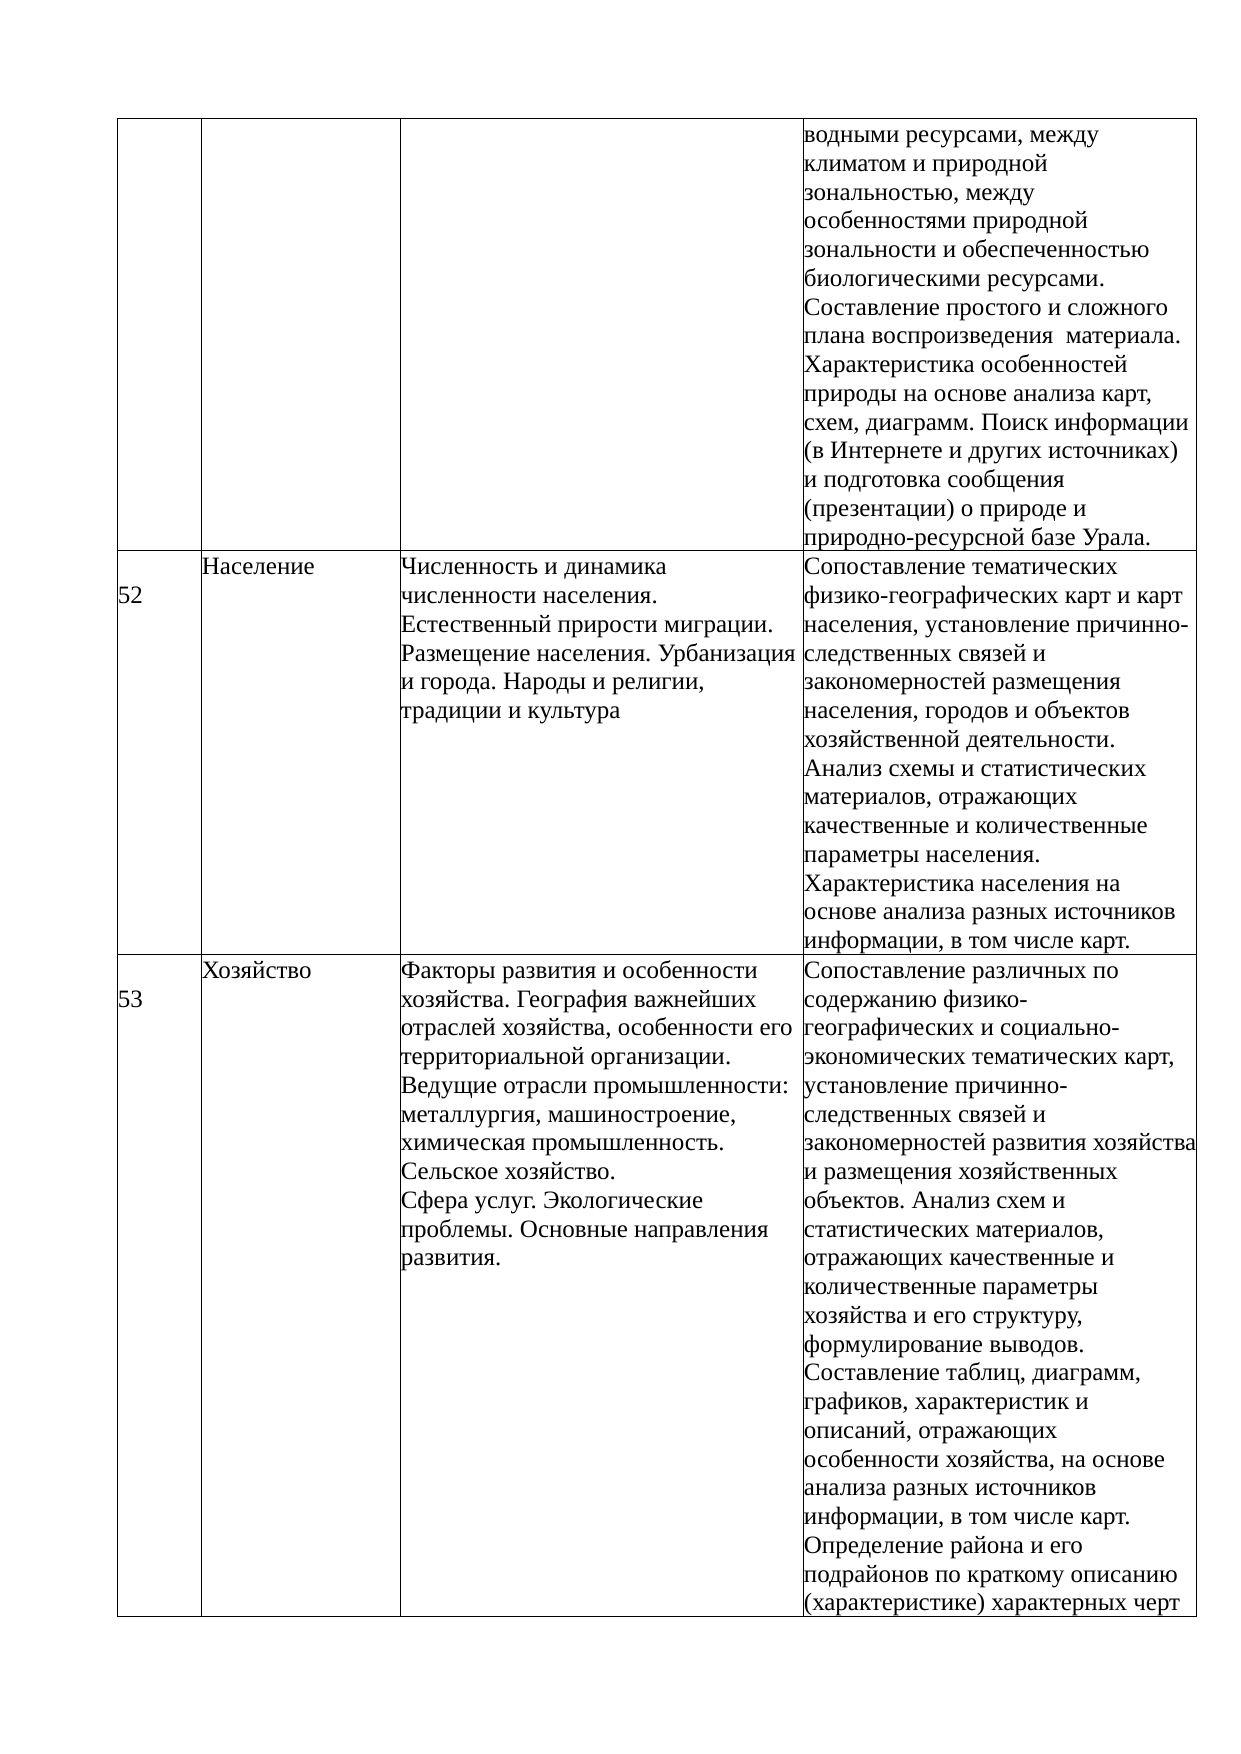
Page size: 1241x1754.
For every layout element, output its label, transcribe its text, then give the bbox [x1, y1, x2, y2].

table_cell 52 [118, 551, 201, 954]
table_cell Хозяйство [202, 955, 400, 1616]
table_cell Численность и динамика численности населения. Естественный прирости миграции. Размещение населения. Урбанизация и города. Народы и религии, традиции и культура [401, 551, 803, 954]
table_cell водными ресурсами, между климатом и природной зональностью, между особенностями природной зональности и обеспеченностью биологическими ресурсами. Составление простого и сложного плана воспроизведения материала. Характеристика особенностей природы на основе анализа карт, схем, диаграмм. Поиск информации (в Интернете и других источниках) и подготовка сообщения (презентации) о природе и природно-ресурсной базе Урала. [804, 119, 1196, 550]
table_cell [401, 119, 803, 550]
table_cell [118, 119, 201, 550]
table_cell Сопоставление различных по содержанию физико-географических и социально-экономических тематических карт, установление причинно-следственных связей и закономерностей развития хозяйства и размещения хозяйственных объектов. Анализ схем и статистических материалов, отражающих качественные и количественные параметры хозяйства и его структуру, формулирование выводов. Составление таблиц, диаграмм, графиков, характеристик и описаний, отражающих особенности хозяйства, на основе анализа разных источников информации, в том числе карт. Определение района и его подрайонов по краткому описанию (характеристике) характерных черт [804, 955, 1196, 1616]
table_cell 53 [118, 955, 201, 1616]
table_cell [202, 119, 400, 550]
table_cell Факторы развития и особенности хозяйства. География важнейших отраслей хозяйства, особенности его территориальной организации. Ведущие отрасли промышленности: металлургия, машиностроение, химическая промышленность. Сельское хозяйство. Сфера услуг. Экологические проблемы. Основные направления развития. [401, 955, 803, 1616]
table_cell Население [202, 551, 400, 954]
table_cell Сопоставление тематических физико-географических карт и карт населения, установление причинно-следственных связей и закономерностей размещения населения, городов и объектов хозяйственной деятельности. Анализ схемы и статистических материалов, отражающих качественные и количественные параметры населения. Характеристика населения на основе анализа разных источников информации, в том числе карт. [804, 551, 1196, 954]
